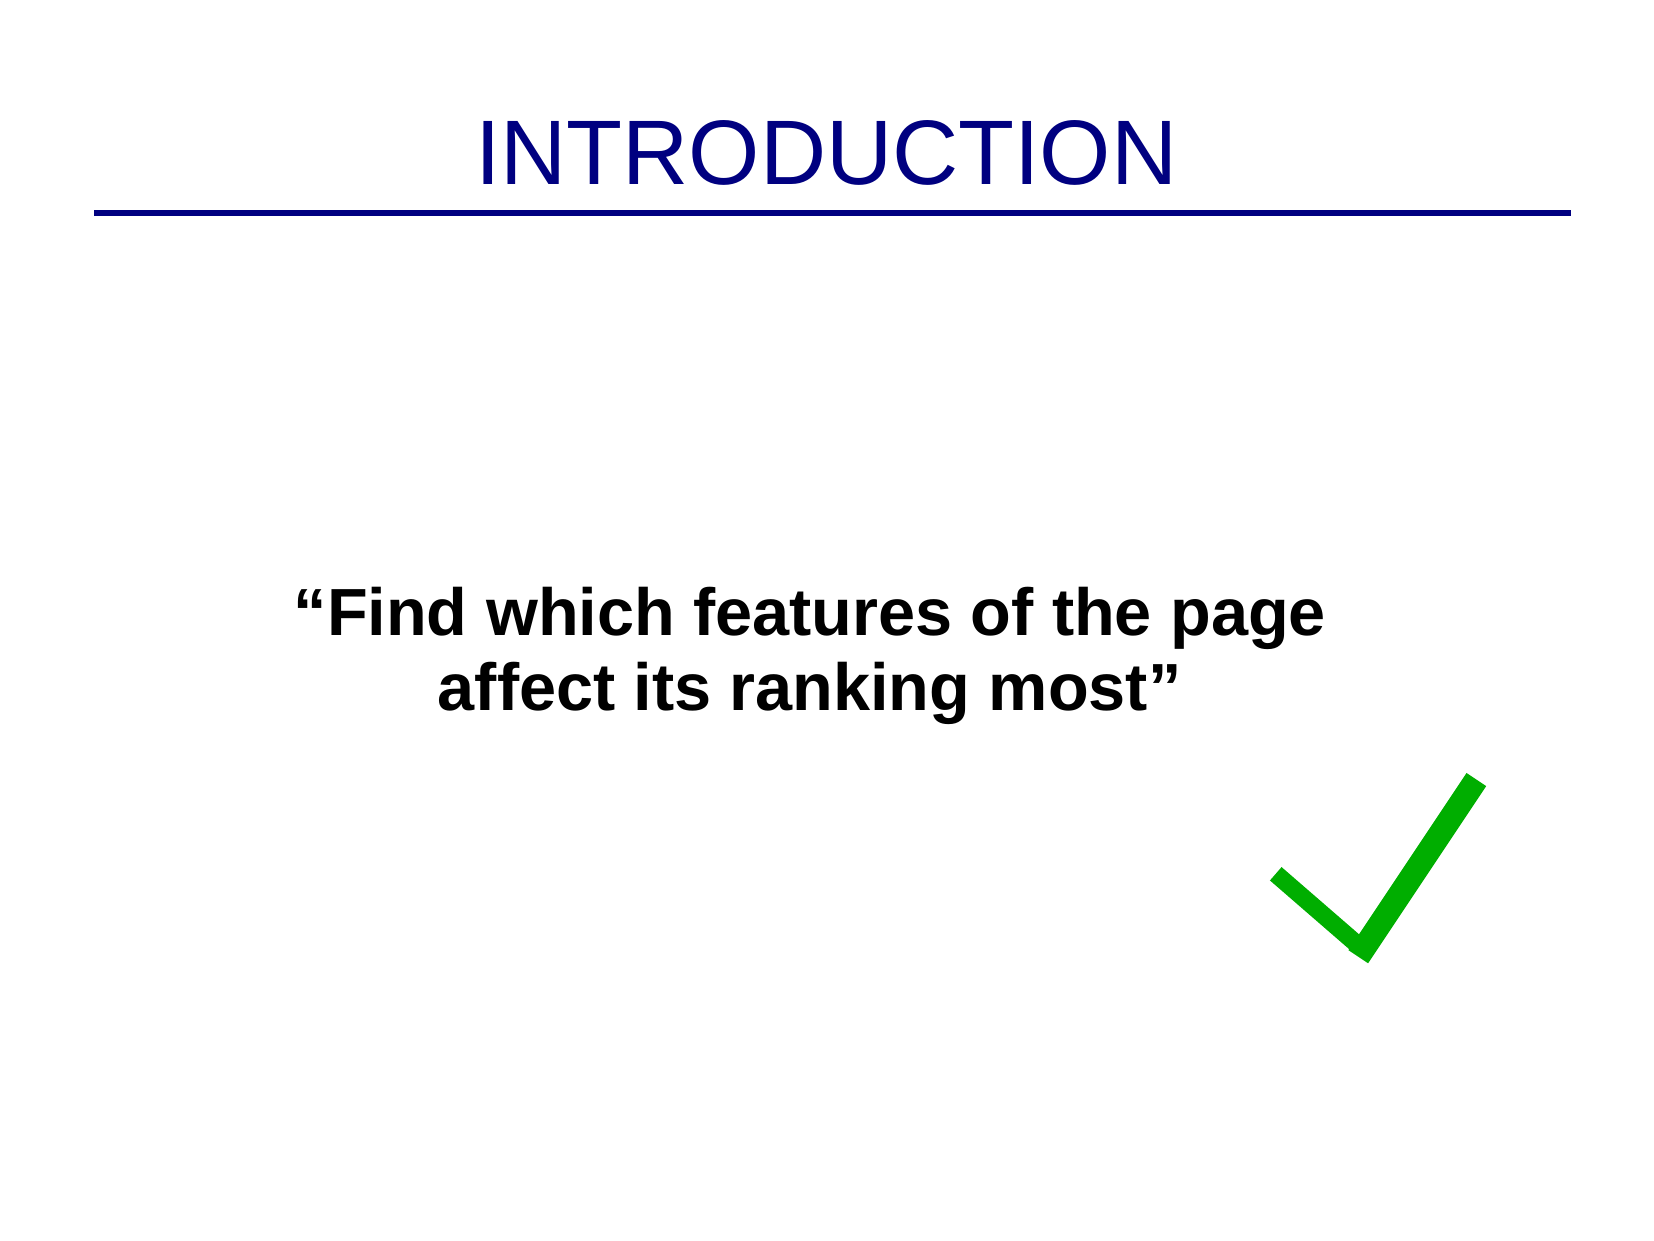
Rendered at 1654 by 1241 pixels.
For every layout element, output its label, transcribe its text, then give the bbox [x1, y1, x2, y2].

title INTRODUCTION [82, 49, 1571, 257]
subtitle “Find which features of the page affect its ranking most” [82, 290, 1538, 1010]
